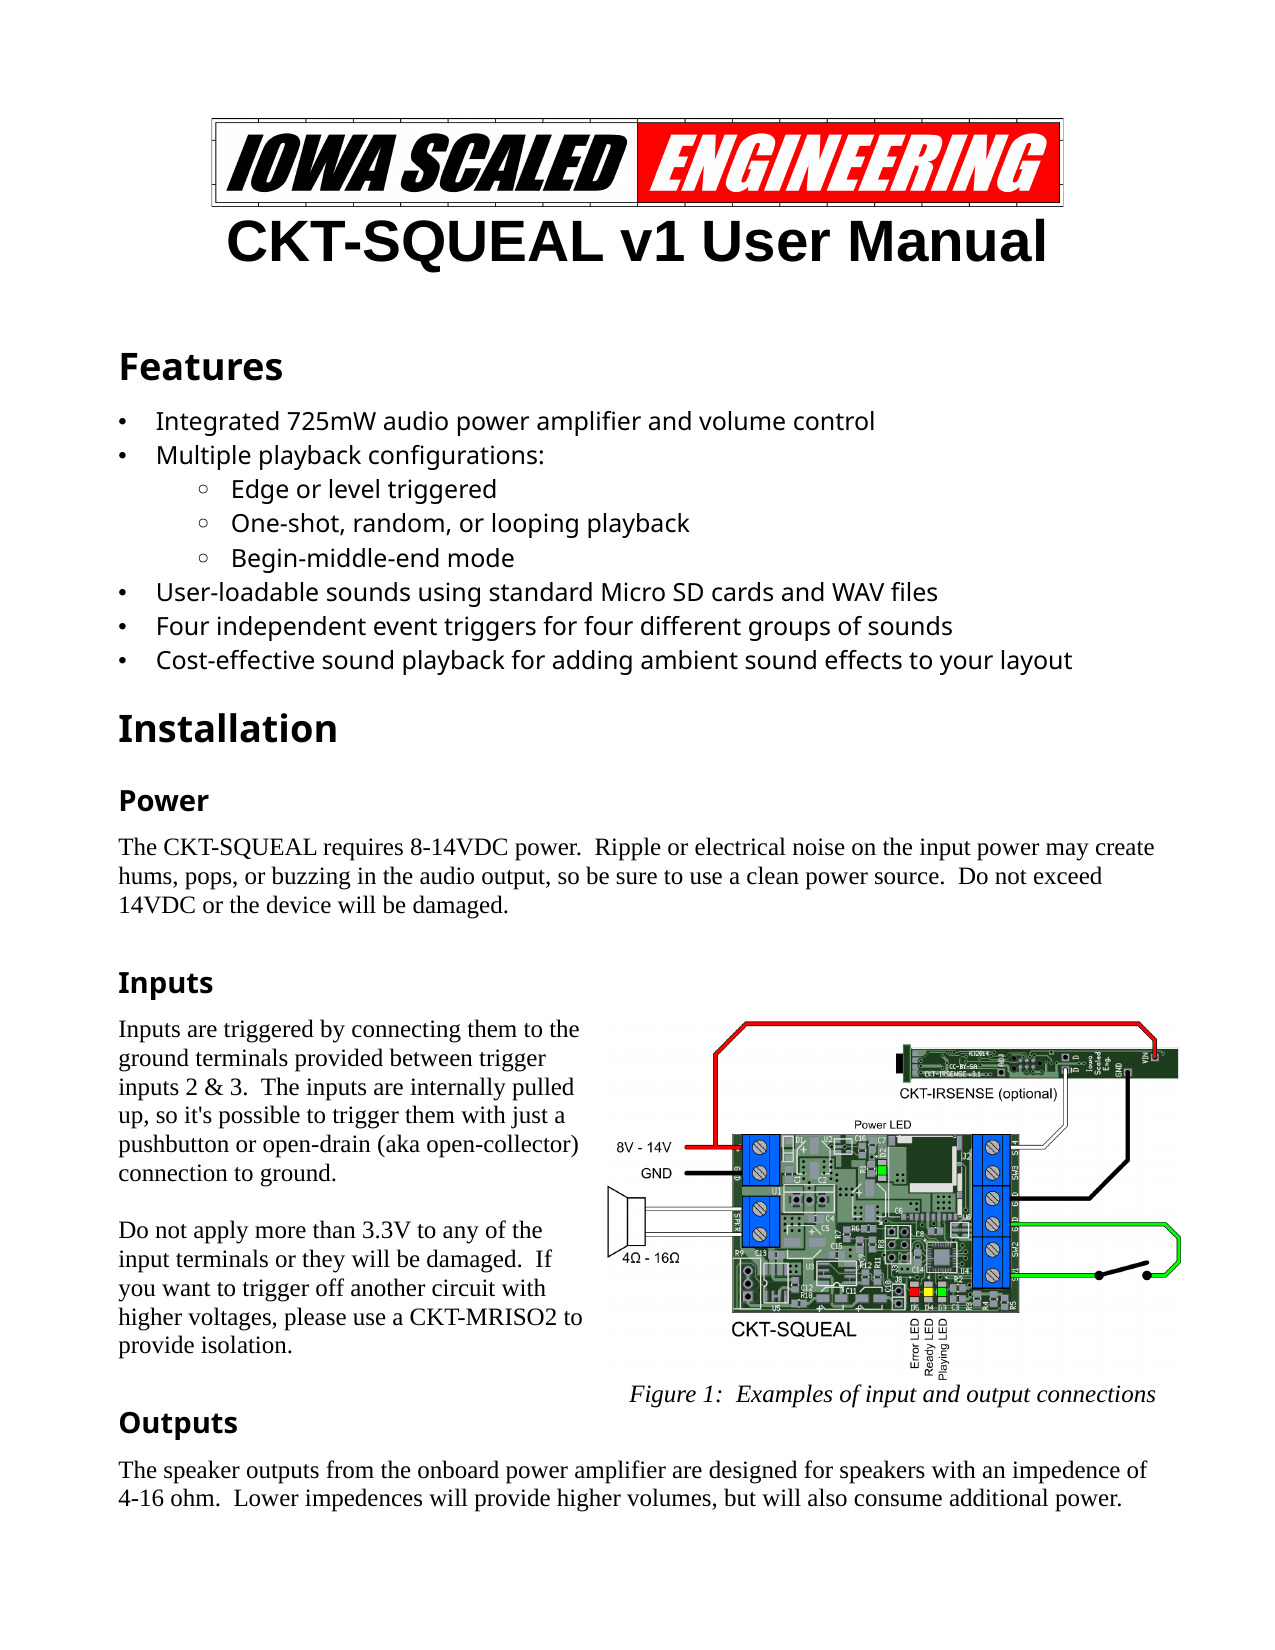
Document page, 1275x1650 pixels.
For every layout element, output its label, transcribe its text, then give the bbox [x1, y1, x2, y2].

subtitle Power [118, 780, 1157, 820]
list Cost-effective sound playback for adding ambient sound effects to your layout [118, 642, 1157, 676]
list Four independent event triggers for four different groups of sounds [118, 608, 1157, 642]
subtitle Outputs [118, 1402, 1157, 1442]
list Edge or level triggered [193, 472, 1157, 506]
list One-shot, random, or looping playback [193, 506, 1157, 540]
subtitle Features [118, 340, 1157, 391]
list Integrated 725mW audio power amplifier and volume control [118, 404, 1157, 438]
list Begin-middle-end mode [193, 540, 1157, 574]
list User-loadable sounds using standard Micro SD cards and WAV files [118, 574, 1157, 608]
title CKT-SQUEAL v1 User Manual [118, 207, 1157, 273]
subtitle Inputs [118, 962, 1157, 1002]
text The CKT-SQUEAL requires 8-14VDC power. Ripple or electrical noise on the input power may create hums, pops, or buzzing in the audio output, so be sure to use a clean power source. Do not exceed 14VDC or the device will be damaged. [118, 832, 1157, 919]
subtitle Installation [118, 701, 1157, 753]
text Inputs are triggered by connecting them to the ground terminals provided between trigger inputs 2 & 3. The inputs are internally pulled up, so it's possible to trigger them with just a pushbutton or open-drain (aka open-collector) connection to ground. [118, 1014, 1157, 1187]
text The speaker outputs from the onboard power amplifier are designed for speakers with an impedence of 4-16 ohm. Lower impedences will provide higher volumes, but will also consume additional power. [118, 1455, 1157, 1512]
text Figure 1: Examples of input and output connections [584, 1034, 1158, 1408]
picture [211, 118, 1064, 207]
text Do not apply more than 3.3V to any of the input terminals or they will be damaged. If you want to trigger off another circuit with higher voltages, please use a CKT-MRISO2 to provide isolation. [118, 1215, 584, 1359]
list Multiple playback configurations: [118, 438, 1157, 472]
